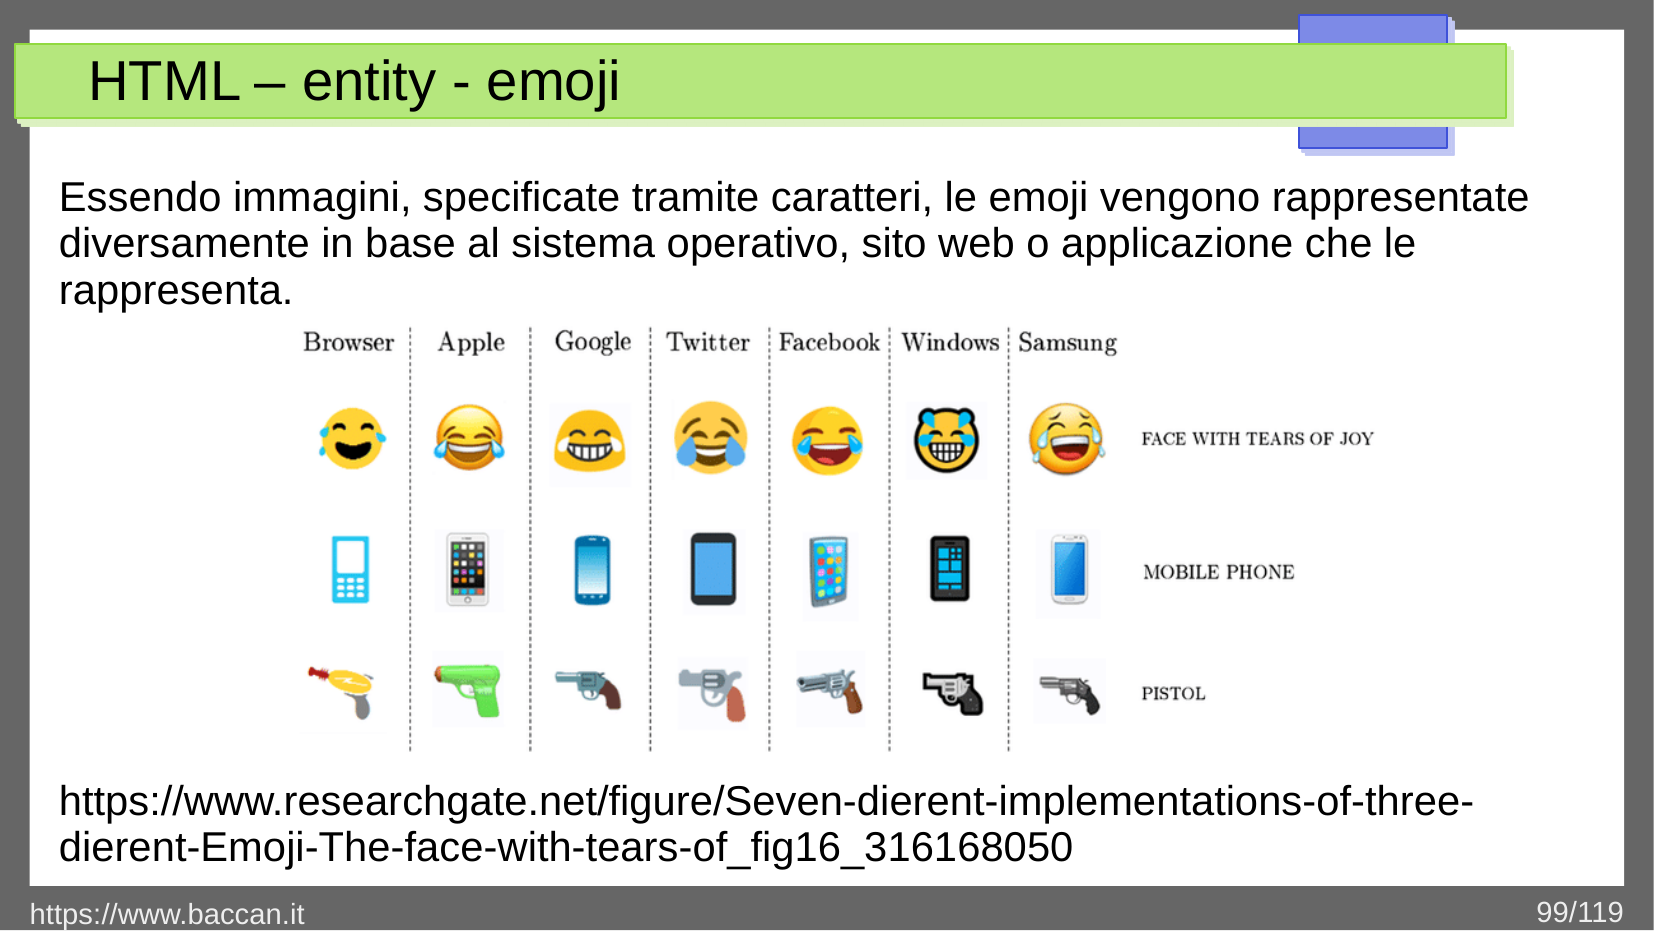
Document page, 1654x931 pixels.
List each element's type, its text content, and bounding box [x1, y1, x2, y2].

picture [295, 324, 1377, 753]
text_box Essendo immagini, specificate tramite caratteri, le emoji vengono rappresentate diversamente in base al sistema operativo, sito web o applicazione che le rappresenta. https://www.researchgate.net/figure/Seven-dierent-implementations-of-three-dierent-Emoji-The-face-with-tears-of_fig16_316168050 [59, 158, 1565, 886]
title HTML – entity - emoji [88, 44, 1506, 119]
